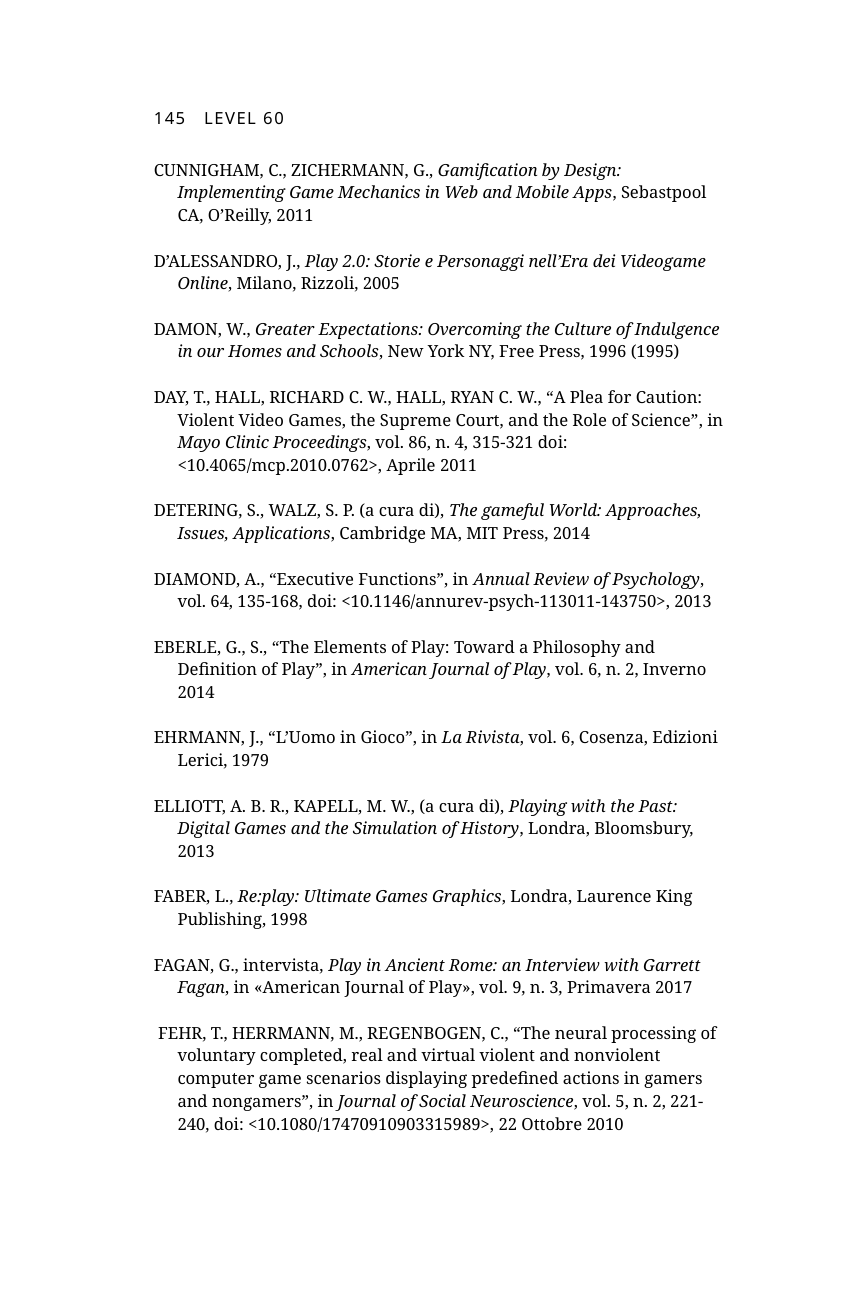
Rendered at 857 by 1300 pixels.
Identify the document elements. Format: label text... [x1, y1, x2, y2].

text EBERLE, G., S., “The Elements of Play: Toward a Philosophy and Definition of Play”, in American Journal of Play, vol. 6, n. 2, Inverno 2014 [153, 635, 732, 703]
text DAY, T., HALL, RICHARD C. W., HALL, RYAN C. W., “A Plea for Caution: Violent Video Games, the Supreme Court, and the Role of Science”, in Mayo Clinic Proceedings, vol. 86, n. 4, 315-321 doi: <10.4065/mcp.2010.0762>, Aprile 2011 [153, 386, 732, 476]
text EHRMANN, J., “L’Uomo in Gioco”, in La Rivista, vol. 6, Cosenza, Edizioni Lerici, 1979 [153, 726, 732, 772]
text DAMON, W., Greater Expectations: Overcoming the Culture of Indulgence in our Homes and Schools, New York NY, Free Press, 1996 (1995) [153, 317, 732, 363]
text ELLIOTT, A. B. R., KAPELL, M. W., (a cura di), Playing with the Past: Digital Games and the Simulation of History, Londra, Bloomsbury, 2013 [153, 794, 732, 862]
text D’ALESSANDRO, J., Play 2.0: Storie e Personaggi nell’Era dei Videogame Online, Milano, Rizzoli, 2005 [153, 249, 732, 295]
text FABER, L., Re:play: Ultimate Games Graphics, Londra, Laurence King Publishing, 1998 [153, 885, 732, 931]
text DIAMOND, A., “Executive Functions”, in Annual Review of Psychology, vol. 64, 135-168, doi: <10.1146/annurev-psych-113011-143750>, 2013 [153, 567, 732, 613]
text CUNNIGHAM, C., ZICHERMANN, G., Gamification by Design: Implementing Game Mechanics in Web and Mobile Apps, Sebastpool CA, O’Reilly, 2011 [153, 158, 732, 227]
text FEHR, T., HERRMANN, M., REGENBOGEN, C., “The neural processing of voluntary completed, real and virtual violent and nonviolent computer game scenarios displaying predefined actions in gamers and nongamers”, in Journal of Social Neuroscience, vol. 5, n. 2, 221-240, doi: <10.1080/17470910903315989>, 22 Ottobre 2010 [153, 1021, 732, 1135]
text DETERING, S., WALZ, S. P. (a cura di), The gameful World: Approaches, Issues, Applications, Cambridge MA, MIT Press, 2014 [153, 499, 732, 544]
text FAGAN, G., intervista, Play in Ancient Rome: an Interview with Garrett Fagan, in «American Journal of Play», vol. 9, n. 3, Primavera 2017 [153, 953, 732, 999]
